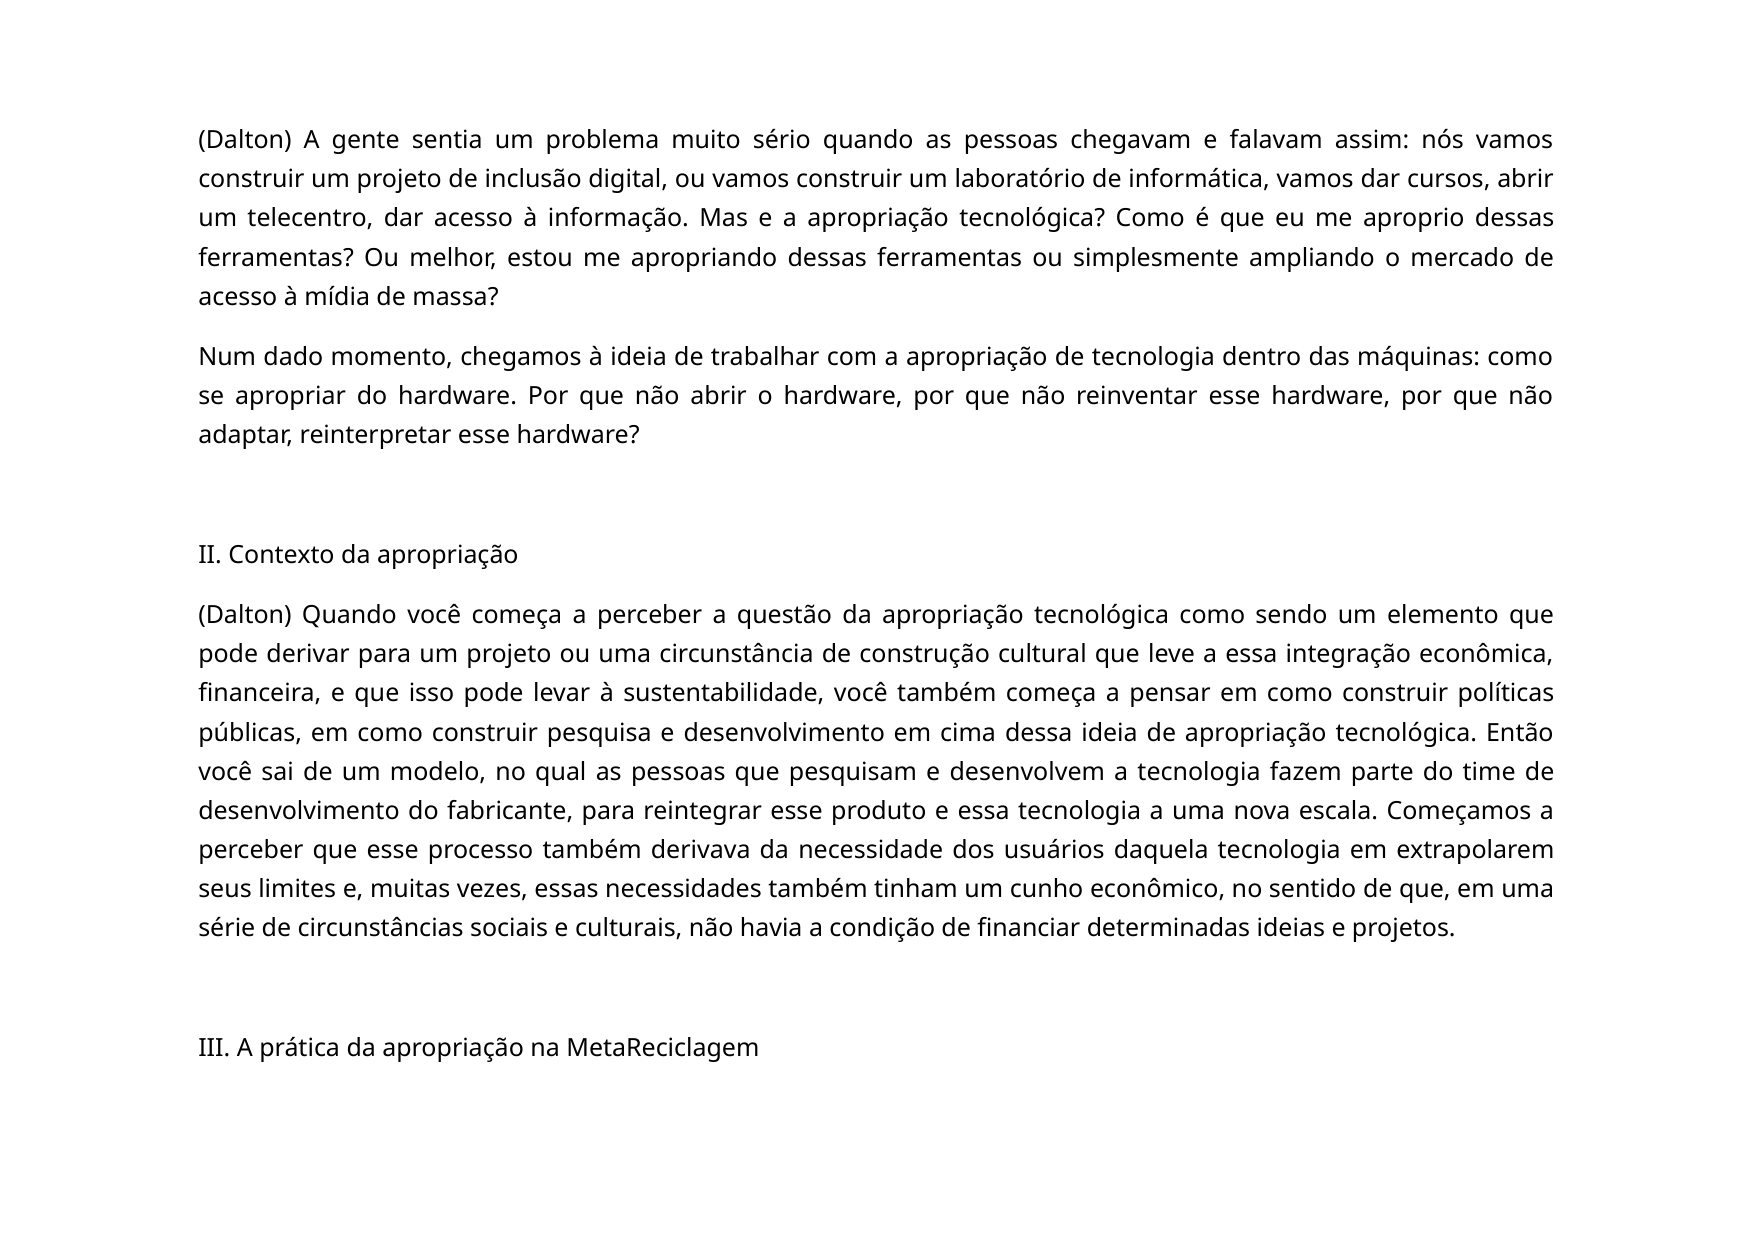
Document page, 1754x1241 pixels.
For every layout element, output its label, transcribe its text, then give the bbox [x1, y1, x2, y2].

text (Dalton) A gente sentia um problema muito sério quando as pessoas chegavam e falavam assim: nós vamos construir um projeto de inclusão digital, ou vamos construir um laboratório de informática, vamos dar cursos, abrir um telecentro, dar acesso à informação. Mas e a apropriação tecnológica? Como é que eu me aproprio dessas ferramentas? Ou melhor, estou me apropriando dessas ferramentas ou simplesmente ampliando o mercado de acesso à mídia de massa? [198, 122, 1556, 312]
text II. Contexto da apropriação [198, 537, 1556, 571]
text III. A prática da apropriação na MetaReciclagem [198, 1030, 1556, 1064]
text (Dalton) Quando você começa a perceber a questão da apropriação tecnológica como sendo um elemento que pode derivar para um projeto ou uma circunstância de construção cultural que leve a essa integração econômica, financeira, e que isso pode levar à sustentabilidade, você também começa a pensar em como construir políticas públicas, em como construir pesquisa e desenvolvimento em cima dessa ideia de apropriação tecnológica. Então você sai de um modelo, no qual as pessoas que pesquisam e desenvolvem a tecnologia fazem parte do time de desenvolvimento do fabricante, para reintegrar esse produto e essa tecnologia a uma nova escala. Começamos a perceber que esse processo também derivava da necessidade dos usuários daquela tecnologia em extrapolarem seus limites e, muitas vezes, essas necessidades também tinham um cunho econômico, no sentido de que, em uma série de circunstâncias sociais e culturais, não havia a condição de financiar determinadas ideias e projetos. [198, 597, 1556, 944]
text Num dado momento, chegamos à ideia de trabalhar com a apropriação de tecnologia dentro das máquinas: como se apropriar do hardware. Por que não abrir o hardware, por que não reinventar esse hardware, por que não adaptar, reinterpretar esse hardware? [198, 338, 1556, 451]
